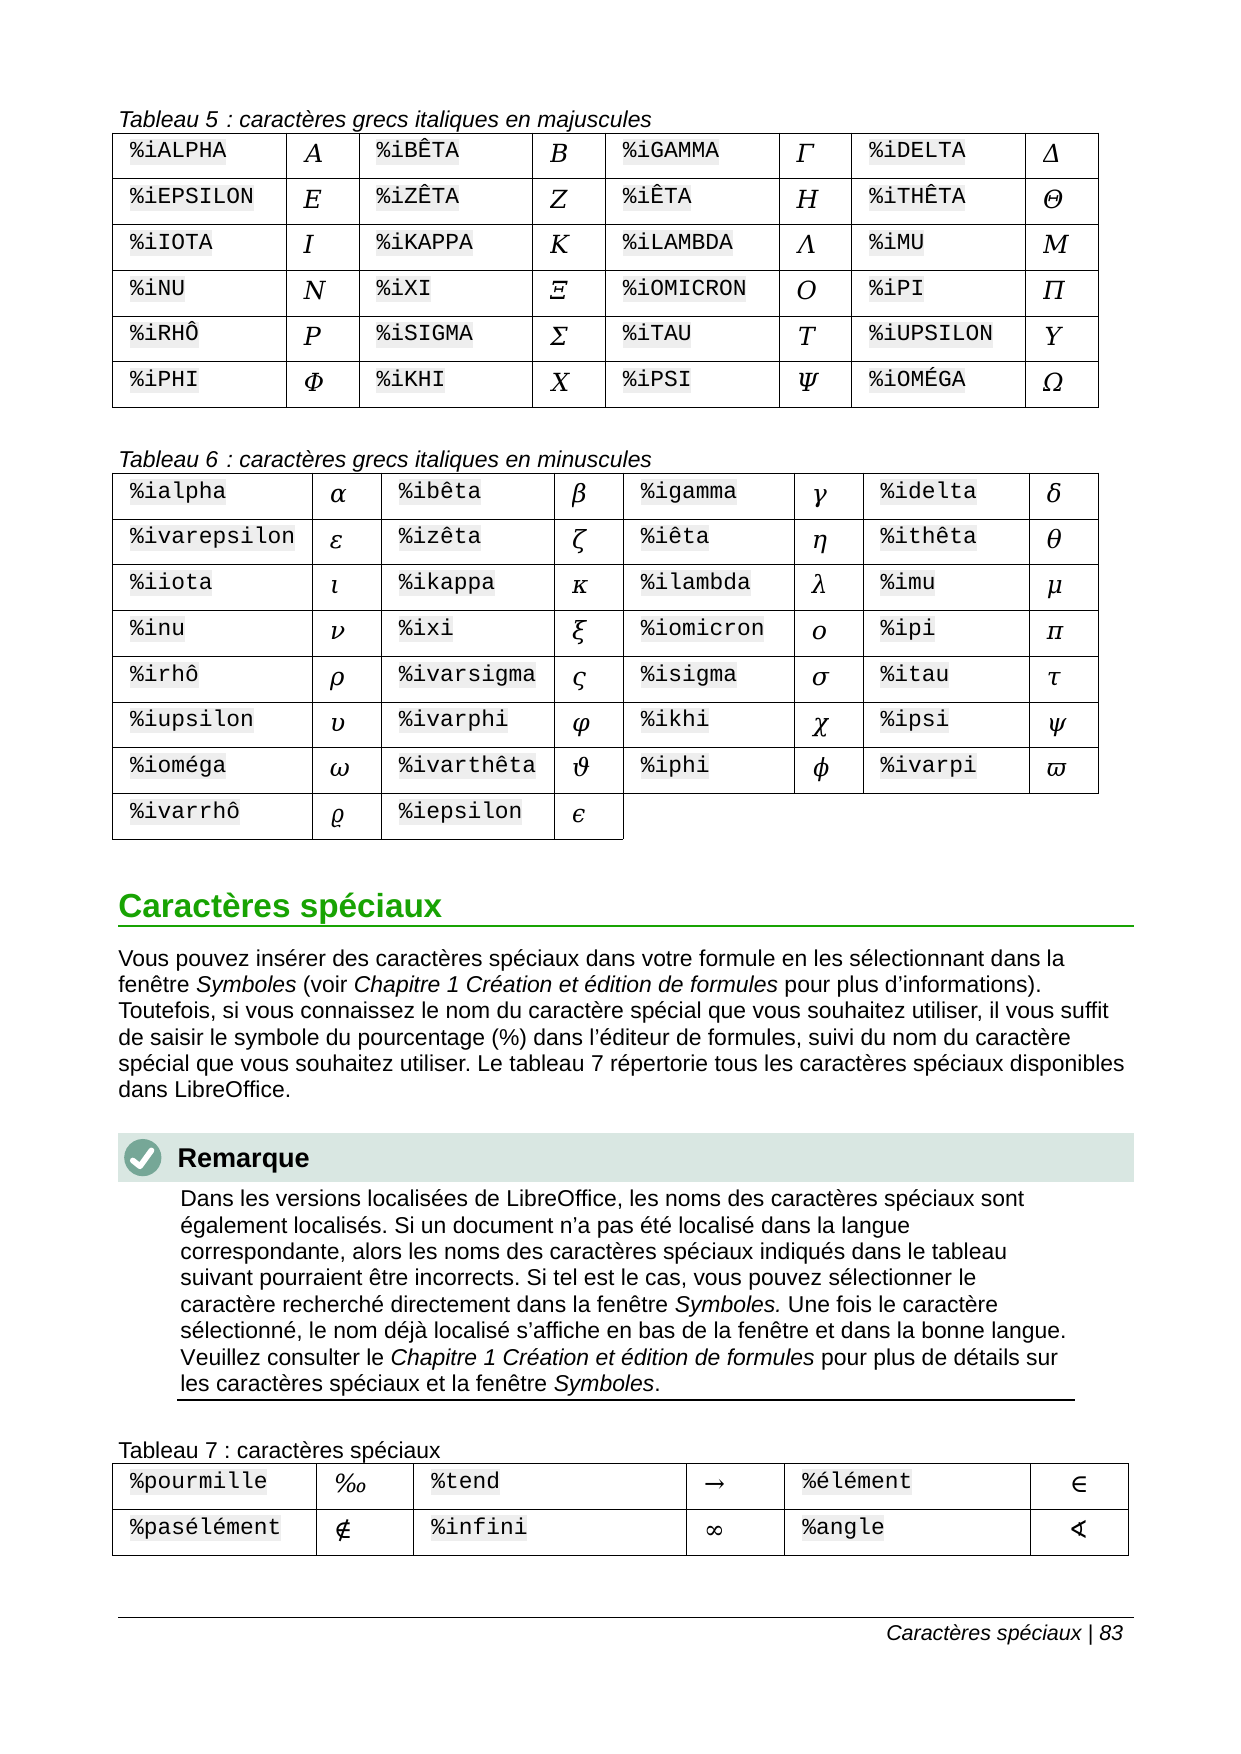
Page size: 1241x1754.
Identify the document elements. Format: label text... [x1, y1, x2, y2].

table_cell [313, 611, 381, 656]
table_cell %iTHÊTA [852, 179, 1025, 224]
table_cell %ikappa [382, 565, 554, 610]
table_cell %ipsi [864, 703, 1029, 747]
table_header [555, 474, 623, 518]
table_cell [863, 794, 1029, 838]
table_cell [533, 317, 605, 361]
table_cell [313, 794, 381, 838]
table_cell [555, 611, 623, 656]
table_header [1030, 474, 1098, 518]
table_cell [1030, 703, 1098, 747]
table_cell [795, 520, 863, 564]
table_cell %irhô [113, 657, 312, 701]
subtitle Remarque [118, 1133, 1134, 1182]
table_cell %ivarthêta [382, 748, 554, 793]
table_cell %ivarphi [382, 703, 554, 747]
table_cell %iPI [852, 271, 1025, 316]
table_header %idelta [864, 474, 1029, 518]
table_cell [624, 794, 794, 838]
table_cell %iPSI [606, 362, 779, 407]
table_cell %ivarsigma [382, 657, 554, 701]
table_cell [780, 271, 851, 316]
table_cell %isigma [624, 657, 794, 701]
table_cell %iPHI [113, 362, 286, 407]
table_cell [1029, 794, 1099, 838]
table_cell [1031, 1510, 1128, 1554]
table_cell [533, 362, 605, 407]
table_header [795, 474, 863, 518]
table_header [317, 1464, 413, 1509]
table_cell [1030, 520, 1098, 564]
table_cell [780, 225, 851, 270]
table_cell %iTAU [606, 317, 779, 361]
table_cell %iomicron [624, 611, 794, 656]
table_cell [1026, 225, 1098, 270]
table_cell [1030, 657, 1098, 701]
table_cell [555, 657, 623, 701]
table_cell [555, 748, 623, 793]
table_cell [780, 362, 851, 407]
table_cell [287, 179, 359, 224]
table_cell %iphi [624, 748, 794, 793]
table_cell [1026, 317, 1098, 361]
table_cell [287, 317, 359, 361]
table_cell %iEPSILON [113, 179, 286, 224]
table_cell %ilambda [624, 565, 794, 610]
table_cell [287, 225, 359, 270]
table_cell %imu [864, 565, 1029, 610]
table_cell [1026, 271, 1098, 316]
table_cell %iRHÔ [113, 317, 286, 361]
table_cell %iupsilon [113, 703, 312, 747]
table_cell %iNU [113, 271, 286, 316]
table_cell %ithêta [864, 520, 1029, 564]
table_cell [313, 520, 381, 564]
table_cell %ioméga [113, 748, 312, 793]
table_cell %iXI [360, 271, 532, 316]
table_cell [1030, 748, 1098, 793]
table_cell %iMU [852, 225, 1025, 270]
table_cell [555, 565, 623, 610]
table_cell [313, 565, 381, 610]
text Tableau 5 : caractères grecs italiques en majuscules [118, 106, 1134, 133]
table_cell [313, 657, 381, 701]
table_cell %iUPSILON [852, 317, 1025, 361]
table_cell %pasélément [113, 1510, 316, 1554]
table_header [313, 474, 381, 518]
table_cell [795, 565, 863, 610]
table_header [687, 1464, 784, 1509]
subtitle Caractères spéciaux [118, 886, 1134, 925]
table_cell [555, 794, 623, 838]
table_cell [795, 611, 863, 656]
table_cell %ivarepsilon [113, 520, 312, 564]
table_cell [794, 794, 863, 838]
table_header [1031, 1464, 1128, 1509]
table_cell %angle [785, 1510, 1030, 1554]
table_header %iGAMMA [606, 134, 779, 178]
table_header %ialpha [113, 474, 312, 518]
table_header %iDELTA [852, 134, 1025, 178]
table_cell %itau [864, 657, 1029, 701]
table_header [1026, 134, 1098, 178]
table_cell [1030, 565, 1098, 610]
table_cell [313, 748, 381, 793]
text Tableau 6 : caractères grecs italiques en minuscules [118, 446, 1134, 473]
table_cell [795, 657, 863, 701]
table_cell [795, 748, 863, 793]
table_cell %infini [414, 1510, 686, 1554]
text Tableau 7 : caractères spéciaux [118, 1437, 1134, 1463]
table_header %ibêta [382, 474, 554, 518]
table_cell %iêta [624, 520, 794, 564]
table_cell [533, 225, 605, 270]
table_cell %ikhi [624, 703, 794, 747]
table_header %igamma [624, 474, 794, 518]
table_cell [533, 271, 605, 316]
table_cell [533, 179, 605, 224]
table_cell [287, 362, 359, 407]
table_cell %iOMICRON [606, 271, 779, 316]
table_cell %inu [113, 611, 312, 656]
table_cell [780, 179, 851, 224]
table_cell [555, 520, 623, 564]
table_header %pourmille [113, 1464, 316, 1509]
table_cell %iLAMBDA [606, 225, 779, 270]
table_cell %ixi [382, 611, 554, 656]
table_cell [1030, 611, 1098, 656]
table_header %iBÊTA [360, 134, 532, 178]
table_cell %iiota [113, 565, 312, 610]
table_cell %iIOTA [113, 225, 286, 270]
table_cell %iZÊTA [360, 179, 532, 224]
table_cell [795, 703, 863, 747]
table_cell [1026, 362, 1098, 407]
table_cell %iKHI [360, 362, 532, 407]
table_cell [780, 317, 851, 361]
text Vous pouvez insérer des caractères spéciaux dans votre formule en les sélectionnant dans la fenêtre Symboles (voir Chapitre 1 Création et édition de formules pour plus d’informations). Toutefois, si vous connaissez le nom du caractère spécial que vous souhaitez utiliser, il vous suffit de saisir le symbole du pourcentage (%) dans l’éditeur de formules, suivi du nom du caractère spécial que vous souhaitez utiliser. Le tableau 7 répertorie tous les caractères spéciaux disponibles dans LibreOffice. [118, 944, 1134, 1103]
table_header [780, 134, 851, 178]
table_cell [287, 271, 359, 316]
table_cell %ivarrhô [113, 794, 312, 838]
table_cell [317, 1510, 413, 1554]
table_cell [687, 1510, 784, 1554]
table_cell %iKAPPA [360, 225, 532, 270]
table_cell [555, 703, 623, 747]
table_header %iALPHA [113, 134, 286, 178]
table_header [287, 134, 359, 178]
table_header [533, 134, 605, 178]
table_cell %ivarpi [864, 748, 1029, 793]
table_cell [313, 703, 381, 747]
table_cell %iepsilon [382, 794, 554, 838]
table_cell [1026, 179, 1098, 224]
table_cell %ipi [864, 611, 1029, 656]
table_cell %iÊTA [606, 179, 779, 224]
table_cell %iOMÉGA [852, 362, 1025, 407]
table_cell %izêta [382, 520, 554, 564]
table_cell %iSIGMA [360, 317, 532, 361]
text Dans les versions localisées de LibreOffice, les noms des caractères spéciaux sont également localisés. Si un document n’a pas été localisé dans la langue correspondante, alors les noms des caractères spéciaux indiqués dans le tableau suivant pourraient être incorrects. Si tel est le cas, vous pouvez sélectionner le caractère recherché directement dans la fenêtre Symboles. Une fois le caractère sélectionné, le nom déjà localisé s’affiche en bas de la fenêtre et dans la bonne langue. Veuillez consulter le Chapitre 1 Création et édition de formules pour plus de détails sur les caractères spéciaux et la fenêtre Symboles. [177, 1182, 1075, 1399]
table_header %élément [785, 1464, 1030, 1509]
table_header %tend [414, 1464, 686, 1509]
